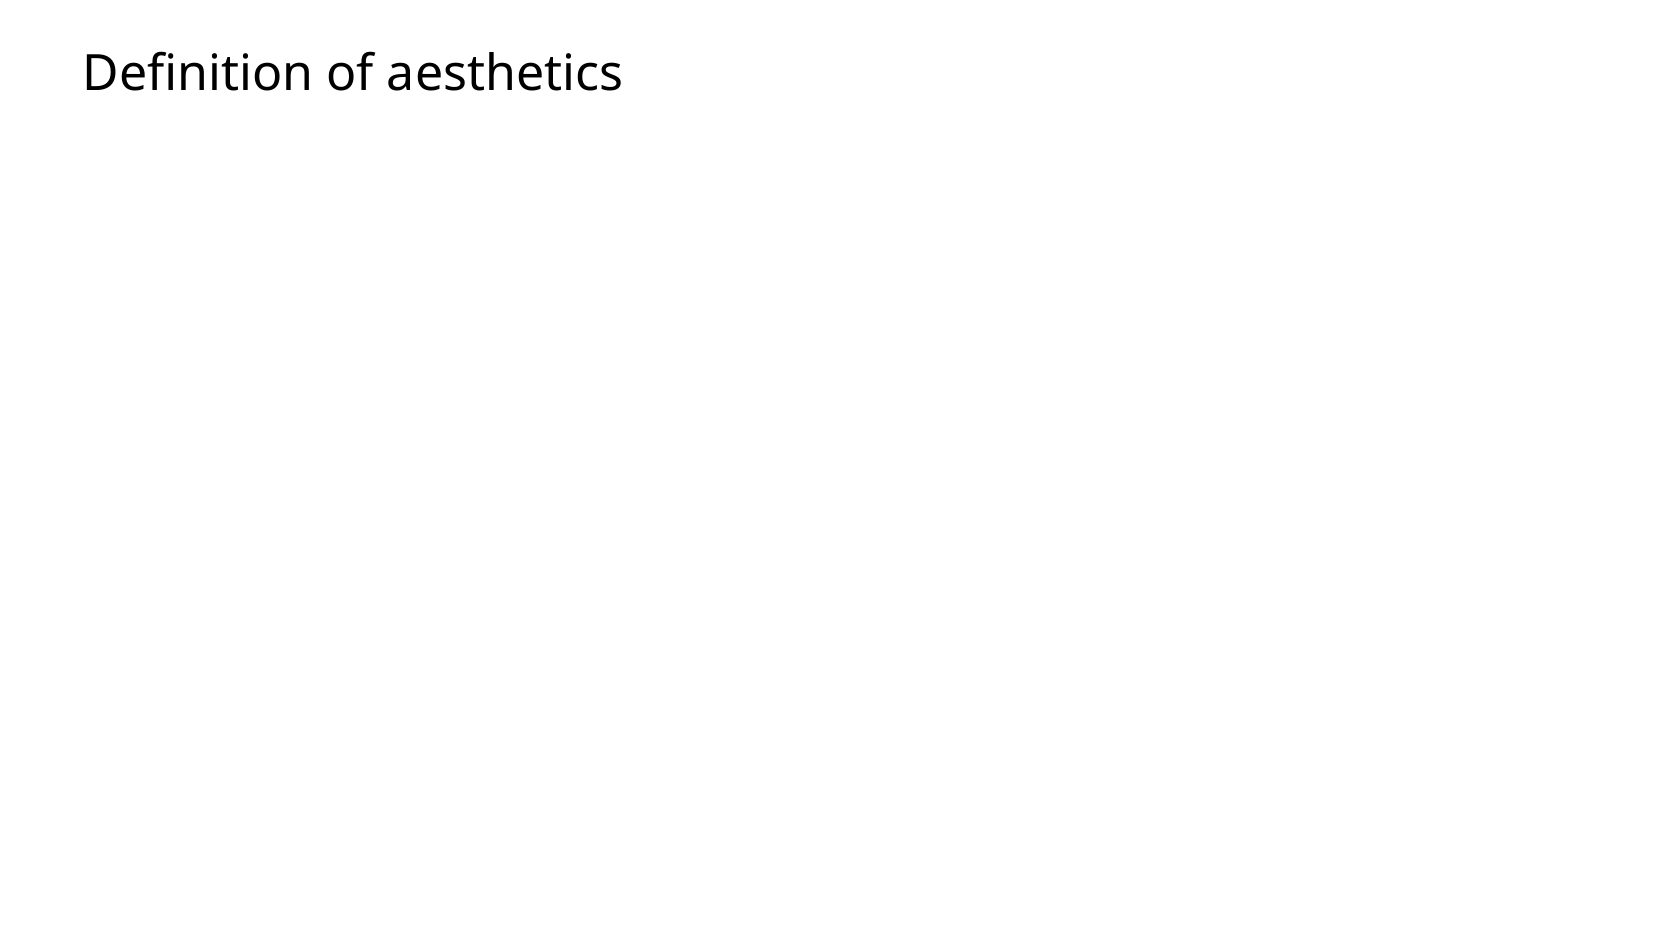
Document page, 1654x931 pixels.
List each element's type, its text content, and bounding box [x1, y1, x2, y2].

title Definition of aesthetics [82, 37, 1571, 193]
